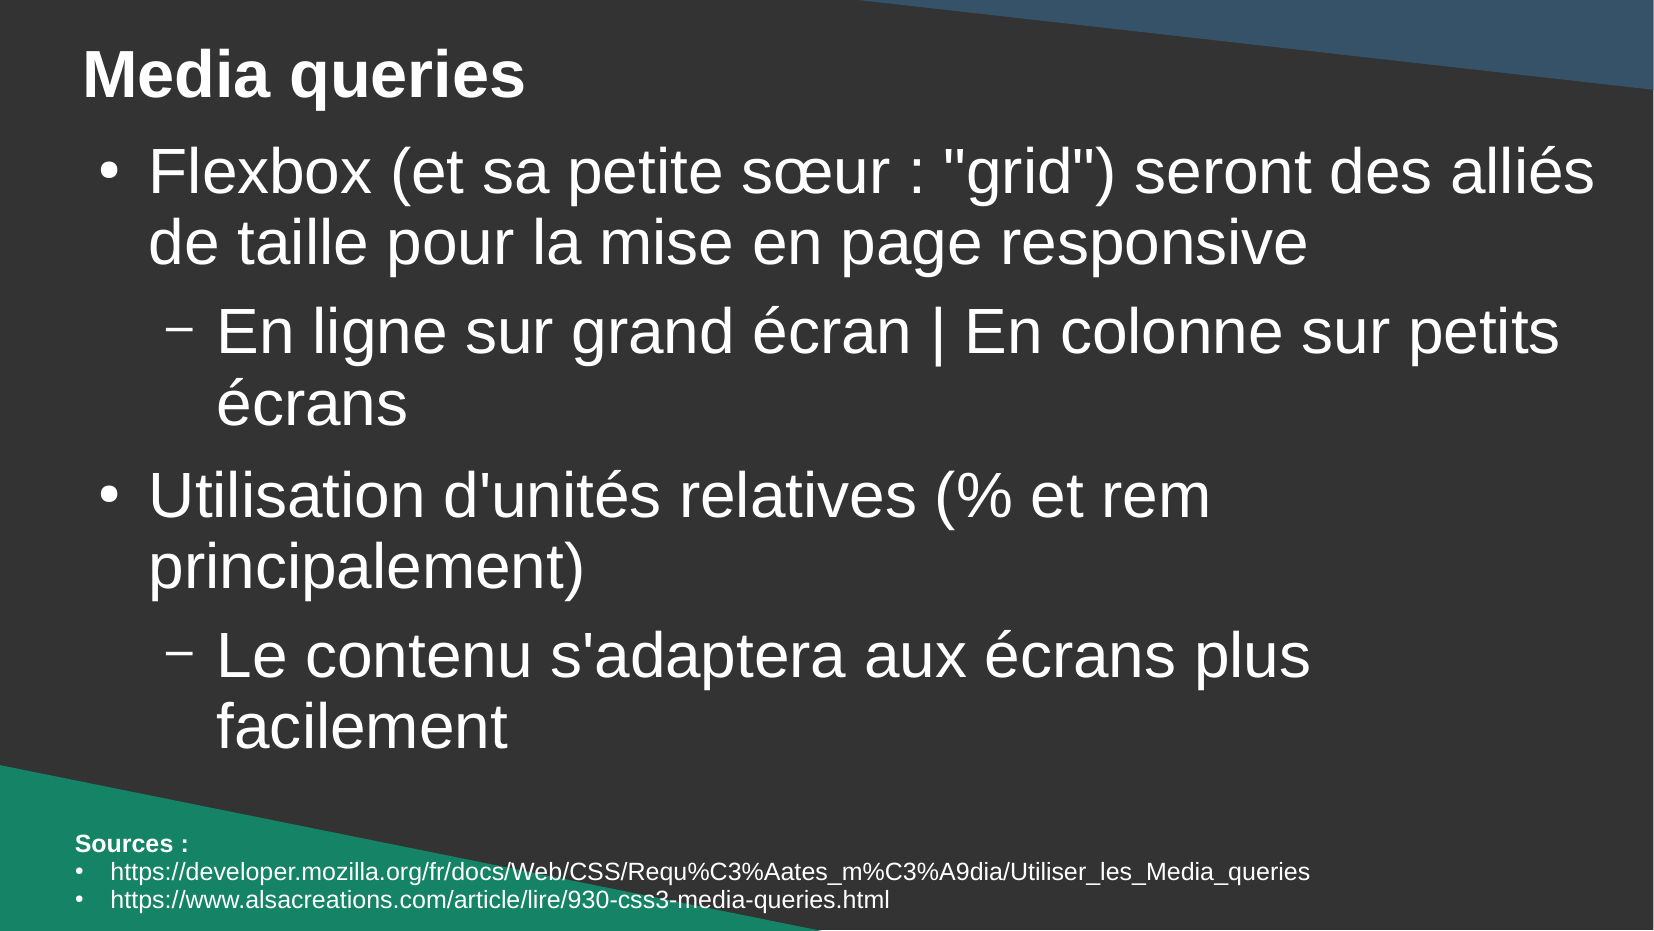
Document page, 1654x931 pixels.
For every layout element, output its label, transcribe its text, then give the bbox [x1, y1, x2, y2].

text_box [0, 765, 282, 931]
title Media queries [82, 37, 1276, 122]
text_box [858, 0, 1654, 90]
text_box Sources : https://developer.mozilla.org/fr/docs/Web/CSS/Requ%C3%Aates_m%C3%A9dia/Utiliser_les_Media_queries https://www.alsacreations.com/article/lire/930-css3-media-queries.html [60, 822, 1546, 931]
list Flexbox (et sa petite sœur : "grid") seront des alliés de taille pour la mise en page responsive En ligne sur grand écran | En colonne sur petits écrans Utilisation d'unités relatives (% et rem principalement) Le contenu s'adaptera aux écrans plus facilement [80, 135, 1605, 765]
